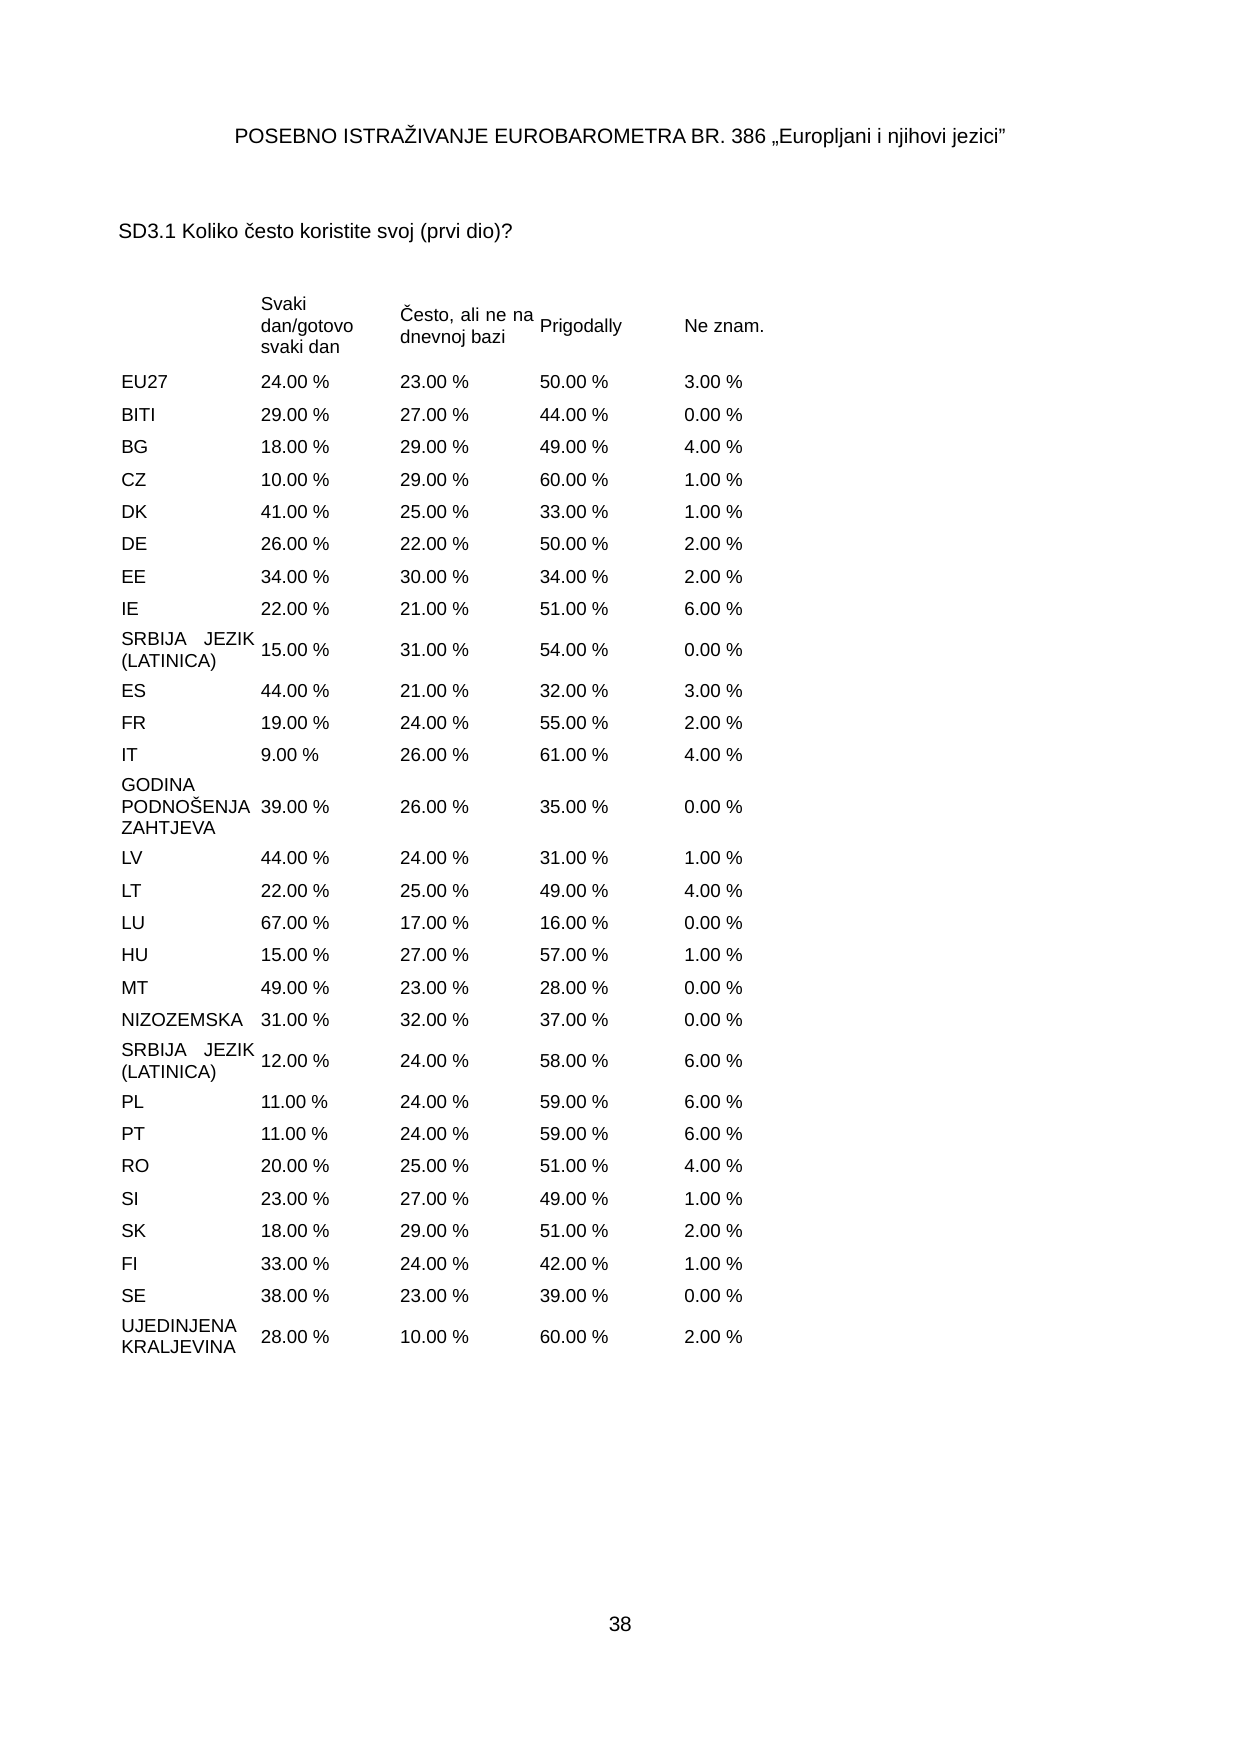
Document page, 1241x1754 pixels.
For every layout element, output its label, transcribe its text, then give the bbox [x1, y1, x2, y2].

table_cell 6,00 % [681, 1085, 821, 1117]
table_cell 0,00 % [681, 398, 821, 431]
table_cell 24,00 % [397, 1247, 537, 1279]
table_cell SI [118, 1182, 258, 1214]
table_cell 29,00 % [397, 1215, 537, 1247]
table_cell 60,00 % [537, 463, 681, 495]
table_cell 59,00 % [537, 1118, 681, 1150]
table_header Često, ali ne na dnevnoj bazi [397, 285, 537, 366]
table_cell 34,00 % [258, 560, 397, 593]
table_cell 27,00 % [397, 398, 537, 431]
table_cell 24,00 % [258, 366, 397, 398]
table_cell 38,00 % [258, 1279, 397, 1312]
table_cell 49,00 % [537, 431, 681, 463]
table_cell MT [118, 971, 258, 1004]
table_cell PL [118, 1085, 258, 1117]
table_cell 67,00 % [258, 906, 397, 939]
table_cell DE [118, 528, 258, 560]
table_cell 15,00 % [258, 625, 397, 674]
table_cell 31,00 % [537, 842, 681, 874]
table_cell 17,00 % [397, 906, 537, 939]
table_cell 0,00 % [681, 1279, 821, 1312]
table_cell 24,00 % [397, 842, 537, 874]
table_cell 0,00 % [681, 906, 821, 939]
table_cell GODINA PODNOŠENJA ZAHTJEVA [118, 771, 258, 842]
table_cell 28,00 % [537, 971, 681, 1004]
table_cell 9,00 % [258, 739, 397, 771]
table_cell 6,00 % [681, 1036, 821, 1085]
table_cell 29,00 % [397, 431, 537, 463]
table_cell 50,00 % [537, 528, 681, 560]
table_cell 2,00 % [681, 560, 821, 593]
table_cell 41,00 % [258, 495, 397, 528]
table_cell 26,00 % [258, 528, 397, 560]
table_cell 23,00 % [397, 1279, 537, 1312]
table_cell 31,00 % [397, 625, 537, 674]
table_cell 59,00 % [537, 1085, 681, 1117]
table_cell 30,00 % [397, 560, 537, 593]
table_cell 4,00 % [681, 739, 821, 771]
table_cell 34,00 % [537, 560, 681, 593]
table_cell 44,00 % [258, 842, 397, 874]
table_cell 29,00 % [397, 463, 537, 495]
table_cell LV [118, 842, 258, 874]
table_cell ES [118, 674, 258, 706]
table_cell 58,00 % [537, 1036, 681, 1085]
table_cell EE [118, 560, 258, 593]
table_cell SRBIJA JEZIK (LATINICA) [118, 1036, 258, 1085]
table_cell 3,00 % [681, 366, 821, 398]
table_cell 2,00 % [681, 1215, 821, 1247]
table_cell 37,00 % [537, 1004, 681, 1036]
table_cell 1,00 % [681, 1182, 821, 1214]
table_cell 49,00 % [537, 1182, 681, 1214]
text SD3.1 Koliko često koristite svoj (prvi dio)? [118, 219, 1122, 243]
table_cell IE [118, 593, 258, 625]
table_cell 44,00 % [258, 674, 397, 706]
table_cell NIZOZEMSKA [118, 1004, 258, 1036]
table_cell 22,00 % [397, 528, 537, 560]
table_cell 25,00 % [397, 874, 537, 906]
table_cell 4,00 % [681, 874, 821, 906]
table_cell 2,00 % [681, 528, 821, 560]
table_cell LT [118, 874, 258, 906]
table_cell 26,00 % [397, 771, 537, 842]
table_cell 2,00 % [681, 706, 821, 739]
table_cell 57,00 % [537, 939, 681, 971]
table_header Svaki dan/gotovo svaki dan [258, 285, 397, 366]
table_header [118, 285, 258, 366]
table_cell 1,00 % [681, 463, 821, 495]
table_cell RO [118, 1150, 258, 1182]
table_cell 23,00 % [397, 366, 537, 398]
table_cell 39,00 % [258, 771, 397, 842]
table_cell 24,00 % [397, 1036, 537, 1085]
table_cell BITI [118, 398, 258, 431]
table_header Ne znam. [681, 285, 821, 366]
table_cell CZ [118, 463, 258, 495]
table_cell 33,00 % [258, 1247, 397, 1279]
table_cell 26,00 % [397, 739, 537, 771]
table_cell 24,00 % [397, 706, 537, 739]
table_cell 20,00 % [258, 1150, 397, 1182]
table_cell 11,00 % [258, 1118, 397, 1150]
table_cell 25,00 % [397, 1150, 537, 1182]
table_cell FI [118, 1247, 258, 1279]
table_cell 21,00 % [397, 674, 537, 706]
table_cell 39,00 % [537, 1279, 681, 1312]
table_cell PT [118, 1118, 258, 1150]
table_cell 49,00 % [258, 971, 397, 1004]
table_cell 1,00 % [681, 495, 821, 528]
table_cell DK [118, 495, 258, 528]
table_cell IT [118, 739, 258, 771]
table_cell 3,00 % [681, 674, 821, 706]
table_cell 18,00 % [258, 1215, 397, 1247]
table_cell 29,00 % [258, 398, 397, 431]
table_cell 42,00 % [537, 1247, 681, 1279]
table_cell 1,00 % [681, 1247, 821, 1279]
table_cell 27,00 % [397, 1182, 537, 1214]
table_cell 27,00 % [397, 939, 537, 971]
table_cell 10,00 % [258, 463, 397, 495]
table_cell 6,00 % [681, 1118, 821, 1150]
table_cell 31,00 % [258, 1004, 397, 1036]
table_cell 49,00 % [537, 874, 681, 906]
table_cell 4,00 % [681, 431, 821, 463]
table_cell 32,00 % [397, 1004, 537, 1036]
table_cell HU [118, 939, 258, 971]
table_cell 50,00 % [537, 366, 681, 398]
table_cell 19,00 % [258, 706, 397, 739]
table_cell 4,00 % [681, 1150, 821, 1182]
table_cell SK [118, 1215, 258, 1247]
table_cell 54,00 % [537, 625, 681, 674]
table_cell 32,00 % [537, 674, 681, 706]
table_cell BG [118, 431, 258, 463]
table_cell 24,00 % [397, 1118, 537, 1150]
table_cell 1,00 % [681, 939, 821, 971]
table_cell 23,00 % [258, 1182, 397, 1214]
table_cell 55,00 % [537, 706, 681, 739]
table_cell FR [118, 706, 258, 739]
table_cell 0,00 % [681, 771, 821, 842]
table_cell 10,00 % [397, 1312, 537, 1361]
table_cell 51,00 % [537, 1215, 681, 1247]
table_cell 22,00 % [258, 874, 397, 906]
table_cell 0,00 % [681, 971, 821, 1004]
table_cell 28,00 % [258, 1312, 397, 1361]
table_cell 25,00 % [397, 495, 537, 528]
table_cell 51,00 % [537, 593, 681, 625]
table_cell UJEDINJENA KRALJEVINA [118, 1312, 258, 1361]
table_cell 12,00 % [258, 1036, 397, 1085]
table_cell 21,00 % [397, 593, 537, 625]
table_cell 0,00 % [681, 625, 821, 674]
table_cell SE [118, 1279, 258, 1312]
table_header Prigodally [537, 285, 681, 366]
table_cell EU27 [118, 366, 258, 398]
table_cell 60,00 % [537, 1312, 681, 1361]
table_cell 33,00 % [537, 495, 681, 528]
table_cell 16,00 % [537, 906, 681, 939]
table_cell 51,00 % [537, 1150, 681, 1182]
table_cell LU [118, 906, 258, 939]
table_cell 0,00 % [681, 1004, 821, 1036]
table_cell 2,00 % [681, 1312, 821, 1361]
table_cell SRBIJA JEZIK (LATINICA) [118, 625, 258, 674]
table_cell 6,00 % [681, 593, 821, 625]
table_cell 61,00 % [537, 739, 681, 771]
table_cell 11,00 % [258, 1085, 397, 1117]
table_cell 23,00 % [397, 971, 537, 1004]
table_cell 15,00 % [258, 939, 397, 971]
table_cell 18,00 % [258, 431, 397, 463]
table_cell 44,00 % [537, 398, 681, 431]
table_cell 35,00 % [537, 771, 681, 842]
table_cell 22,00 % [258, 593, 397, 625]
table_cell 1,00 % [681, 842, 821, 874]
table_cell 24,00 % [397, 1085, 537, 1117]
